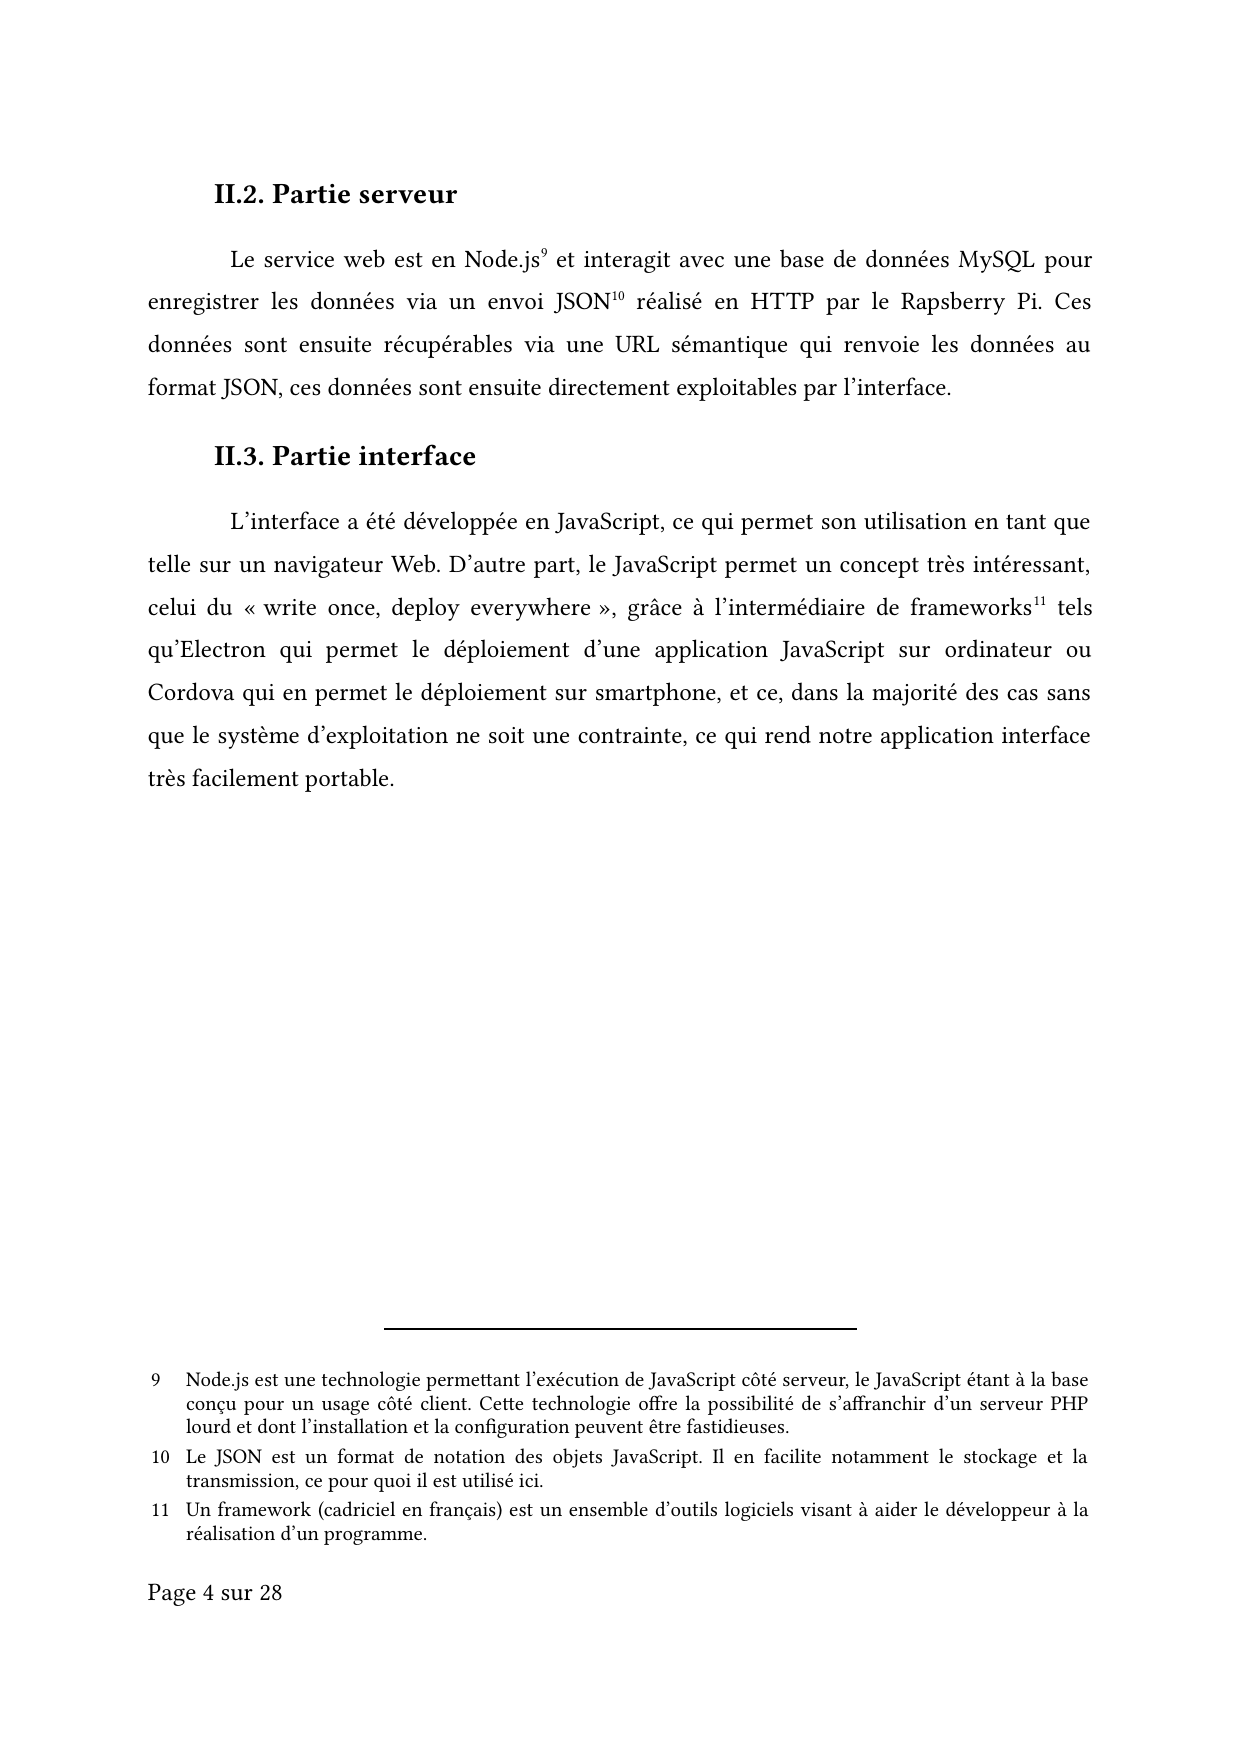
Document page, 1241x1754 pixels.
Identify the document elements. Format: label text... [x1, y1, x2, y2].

subtitle Partie interface [148, 439, 1093, 473]
text Un framework (cadriciel en français) est un ensemble d’outils logiciels visant à aider le développeur à la réalisation d’un programme. [148, 1495, 1093, 1548]
text [148, 1335, 1093, 1364]
text L’interface a été développée en JavaScript, ce qui permet son utilisation en tant que telle sur un navigateur Web. D’autre part, le JavaScript permet un concept très intéressant, celui du « write once, deploy everywhere », grâce à l’intermédiaire de frameworks tels qu’Electron qui permet le déploiement d’une application JavaScript sur ordinateur ou Cordova qui en permet le déploiement sur smartphone, et ce, dans la majorité des cas sans que le système d’exploitation ne soit une contrainte, ce qui rend notre application interface très facilement portable. [148, 507, 1093, 792]
text Node.js est une technologie permettant l’exécution de JavaScript côté serveur, le JavaScript étant à la base conçu pour un usage côté client. Cette technologie offre la possibilité de s’affranchir d’un serveur PHP lourd et dont l’installation et la configuration peuvent être fastidieuses. [148, 1364, 1093, 1442]
text Le service web est en Node.js et interagit avec une base de données MySQL pour enregistrer les données via un envoi JSON réalisé en HTTP par le Rapsberry Pi. Ces données sont ensuite récupérables via une URL sémantique qui renvoie les données au format JSON, ces données sont ensuite directement exploitables par l’interface. [148, 244, 1093, 402]
text Le JSON est un format de notation des objets JavaScript. Il en facilite notamment le stockage et la transmission, ce pour quoi il est utilisé ici. [148, 1442, 1093, 1495]
subtitle Partie serveur [148, 177, 1093, 210]
